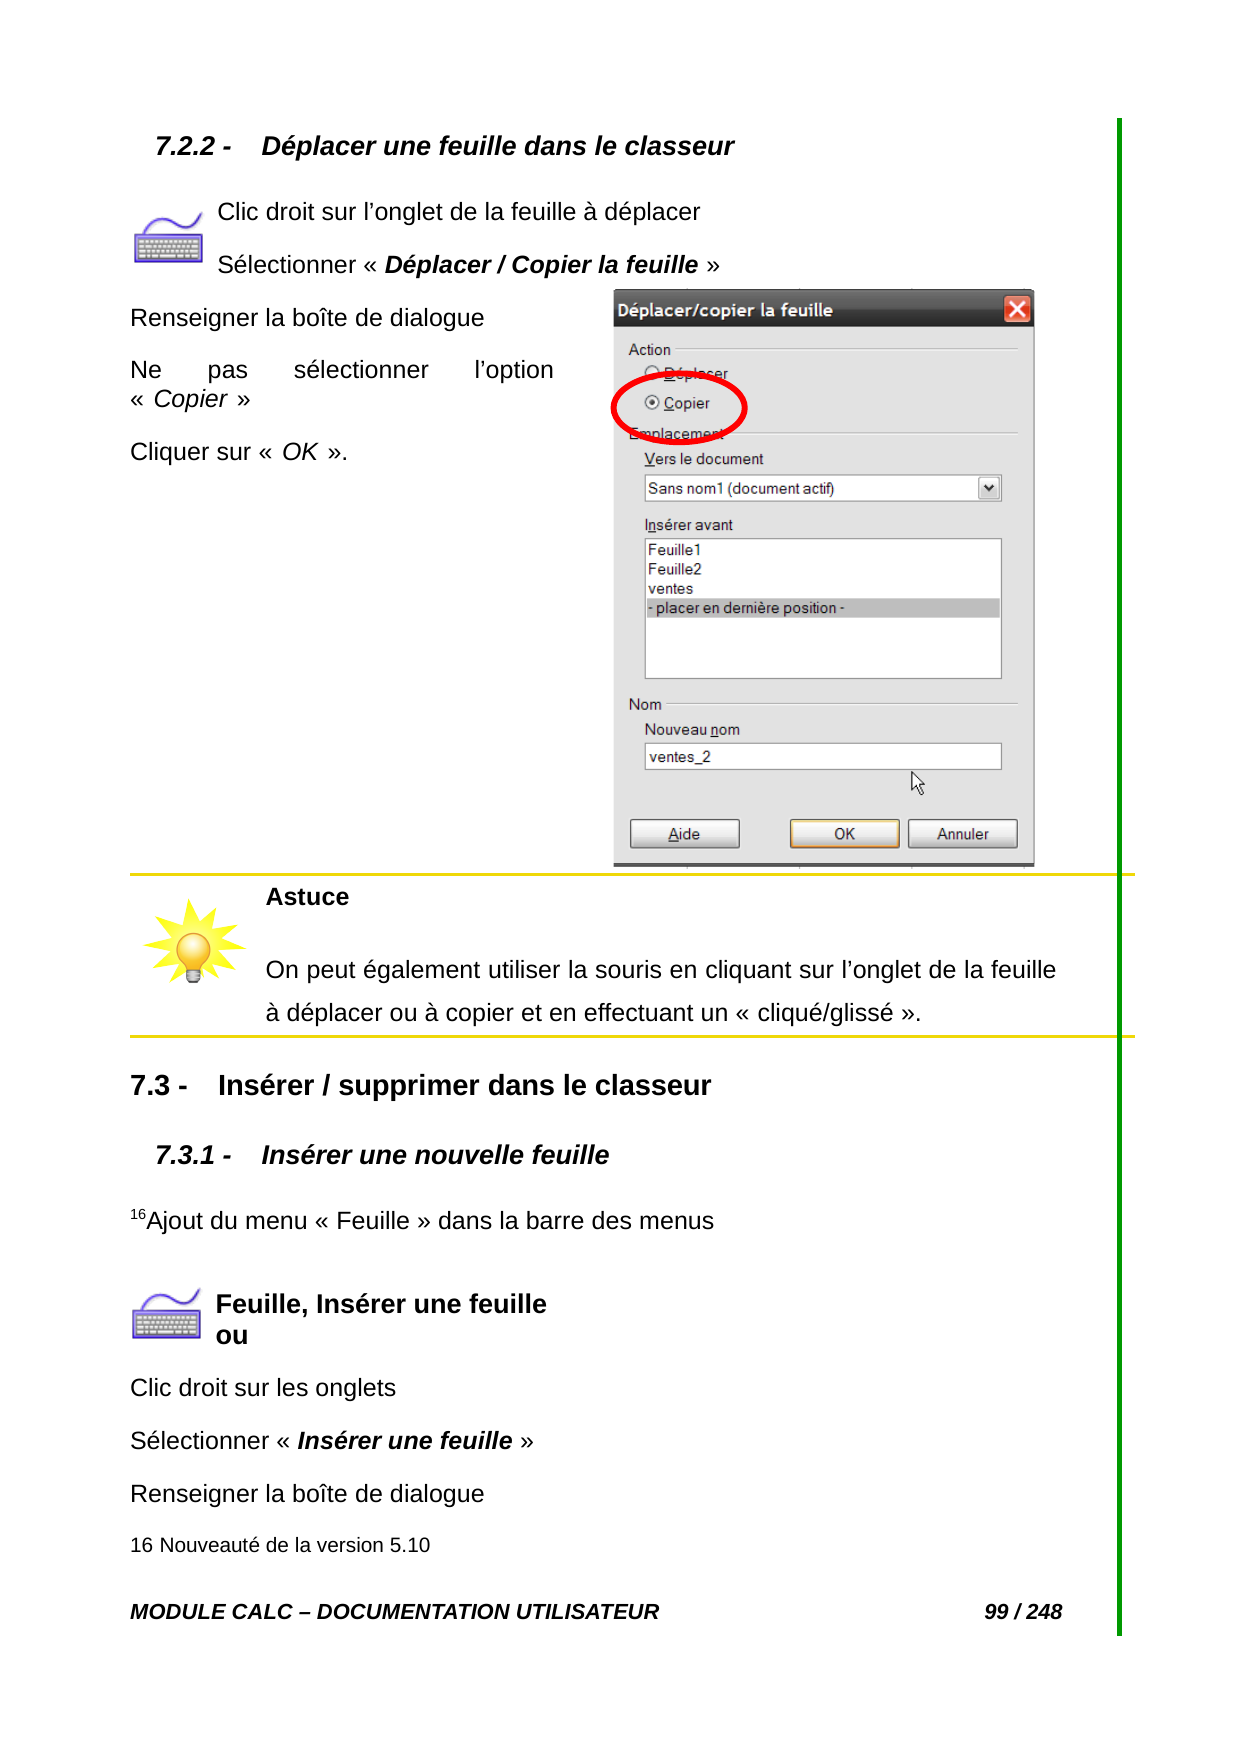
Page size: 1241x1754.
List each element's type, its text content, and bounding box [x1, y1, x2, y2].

text Clic droit sur l’onglet de la feuille à déplacer [130, 197, 1105, 226]
picture [130, 201, 206, 277]
text [1035, 355, 1105, 413]
text Feuille, Insérer une feuille [204, 1287, 1105, 1318]
picture [128, 1277, 204, 1353]
subtitle Insérer une nouvelle feuille [155, 1139, 1105, 1170]
text Nouveauté de la version 5.10 [130, 1533, 1105, 1557]
picture [617, 377, 741, 439]
text ou [204, 1318, 1105, 1349]
text Renseigner la boîte de dialogue [130, 1479, 1105, 1508]
table_header [130, 876, 259, 1035]
picture [613, 288, 1035, 869]
text Cliquer sur « OK ». [130, 437, 613, 466]
subtitle Déplacer une feuille dans le classeur [155, 130, 1105, 161]
table_header Astuce On peut également utiliser la souris en cliquant sur l’onglet de la feuille à déplacer ou à copier et en effectuant un « cliqué/glissé ». [260, 876, 1117, 1035]
text Ajout du menu « Feuille » dans la barre des menus [130, 1206, 1105, 1235]
text [1035, 437, 1105, 466]
text [1035, 302, 1105, 331]
text Renseigner la boîte de dialogue [130, 302, 613, 331]
picture [135, 881, 254, 1000]
text Clic droit sur les onglets [130, 1373, 1105, 1402]
text Sélectionner « Déplacer / Copier la feuille » [130, 250, 1105, 279]
text Sélectionner « Insérer une feuille » [130, 1426, 1105, 1455]
subtitle Insérer / supprimer dans le classeur [130, 1067, 1105, 1101]
text Ne pas sélectionner l’option « Copier » [130, 355, 613, 413]
